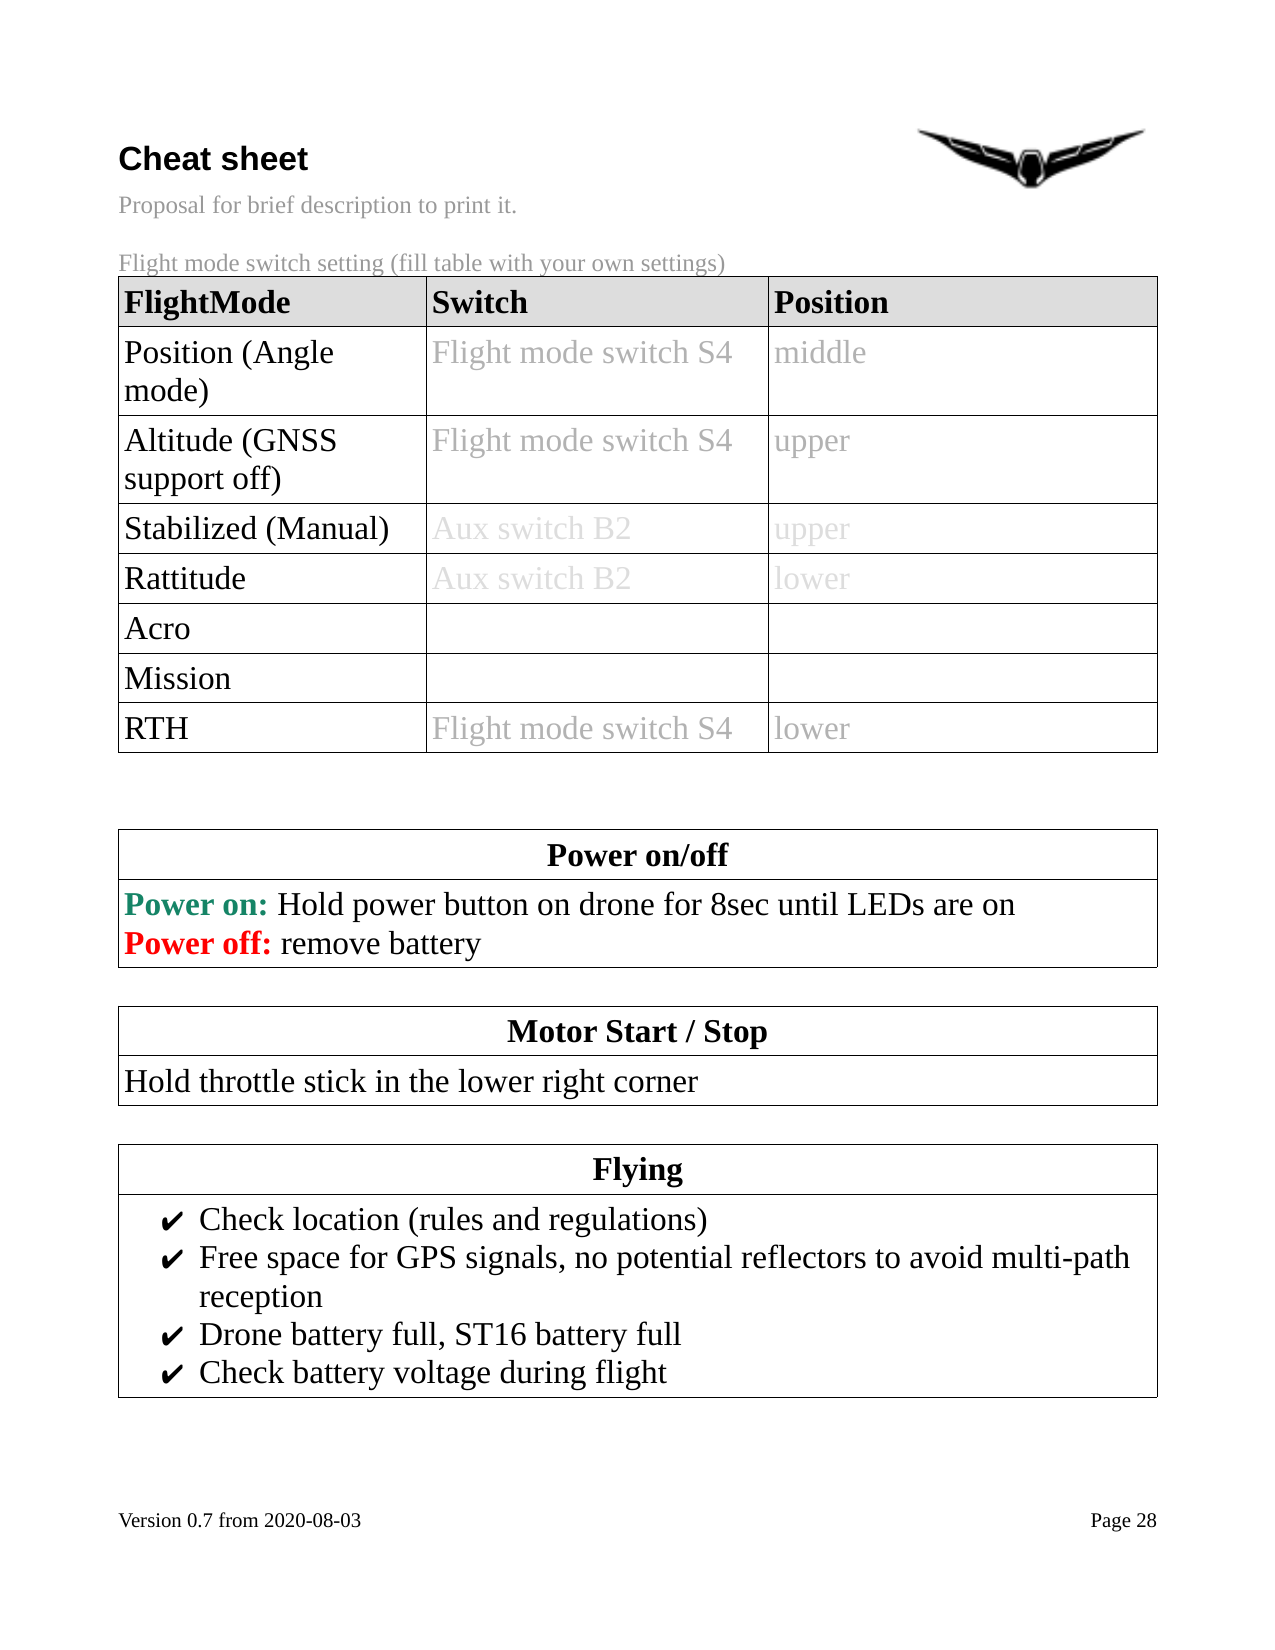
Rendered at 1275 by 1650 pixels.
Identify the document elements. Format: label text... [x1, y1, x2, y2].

table_header Power on/off [119, 830, 1157, 879]
table_cell lower [769, 703, 1157, 752]
table_header FlightMode [119, 277, 426, 326]
table_cell [769, 604, 1157, 652]
table_cell upper [769, 504, 1157, 553]
table_cell lower [769, 554, 1157, 602]
text Flight mode switch setting (fill table with your own settings) [118, 248, 1157, 276]
table_header Switch [427, 277, 768, 326]
table_cell [427, 654, 768, 702]
table_cell Position (Angle mode) [119, 327, 426, 414]
table_cell [769, 654, 1157, 702]
table_cell Flight mode switch S4 [427, 703, 768, 752]
table_cell RTH [119, 703, 426, 752]
table_cell Hold throttle stick in the lower right corner [119, 1056, 1157, 1105]
table_cell Aux switch B2 [427, 504, 768, 553]
table_cell Rattitude [119, 554, 426, 602]
table_cell Check location (rules and regulations) Free space for GPS signals, no potential reflectors to avoid multi-path reception Drone battery full, ST16 battery full Check battery voltage during flight [119, 1195, 1157, 1397]
table_cell Stabilized (Manual) [119, 504, 426, 553]
table_cell Aux switch B2 [427, 554, 768, 602]
table_cell upper [769, 416, 1157, 503]
table_cell Altitude (GNSS support off) [119, 416, 426, 503]
table_header Flying [119, 1145, 1157, 1194]
table_cell Flight mode switch S4 [427, 416, 768, 503]
table_cell Power on: Hold power button on drone for 8sec until LEDs are on Power off: remove battery [119, 880, 1157, 967]
picture [914, 126, 1148, 193]
text Proposal for brief description to print it. [118, 190, 1157, 219]
table_cell Flight mode switch S4 [427, 327, 768, 414]
table_cell [427, 604, 768, 652]
table_header Motor Start / Stop [119, 1007, 1157, 1055]
table_cell middle [769, 327, 1157, 414]
table_header Position [769, 277, 1157, 326]
table_cell Mission [119, 654, 426, 702]
table_cell Acro [119, 604, 426, 652]
subtitle [1148, 139, 1157, 178]
subtitle Cheat sheet [118, 139, 914, 178]
